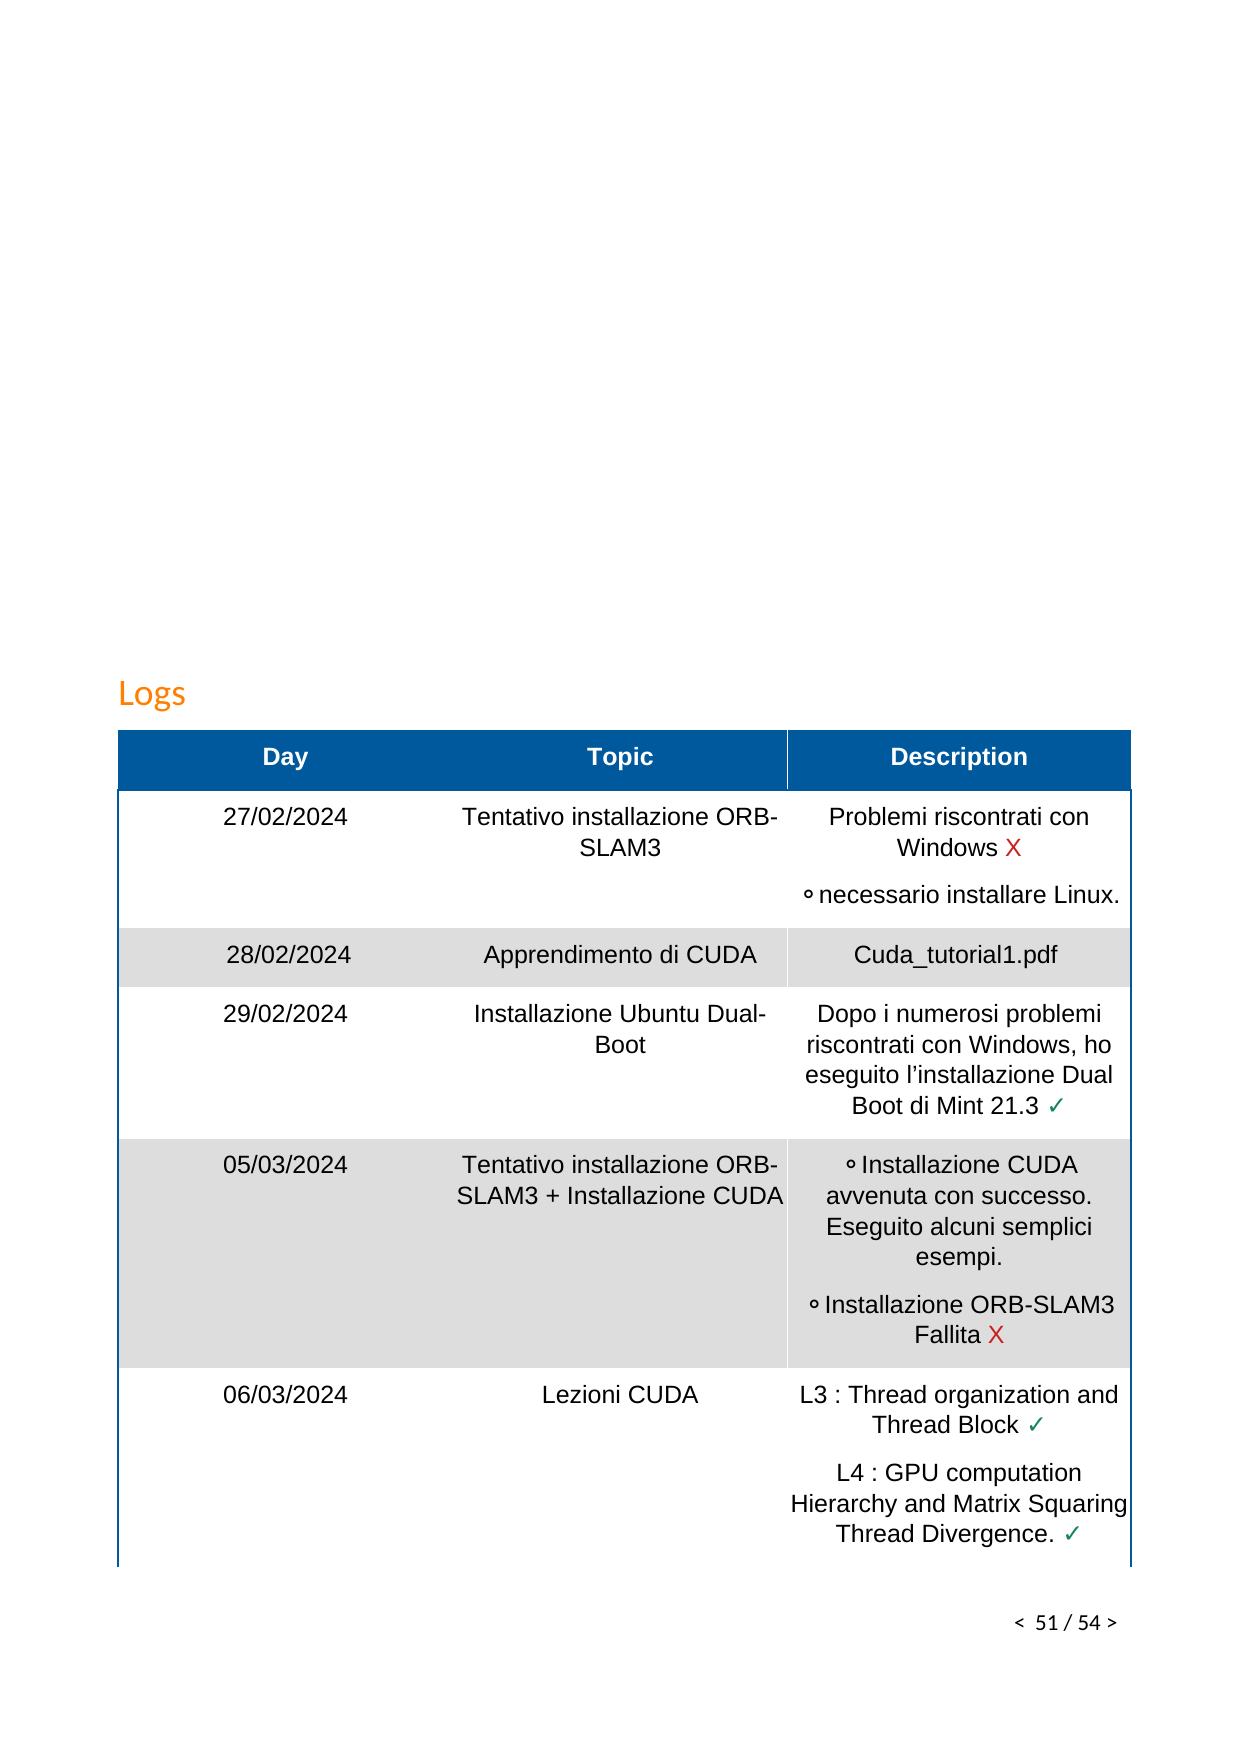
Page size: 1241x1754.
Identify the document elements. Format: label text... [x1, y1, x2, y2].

table_cell L3 : Thread organization and Thread Block ✓ L4 : GPU computation Hierarchy and Matrix Squaring Thread Divergence. ✓ [788, 1368, 1130, 1567]
table_cell Problemi riscontrati con Windows X ⚬necessario installare Linux. [788, 791, 1130, 928]
subtitle Logs [118, 668, 1122, 714]
table_cell Lezioni CUDA [453, 1368, 787, 1567]
table_cell Tentativo installazione ORB-SLAM3 + Installazione CUDA [453, 1139, 787, 1368]
table_cell Apprendimento di CUDA [453, 928, 787, 987]
table_header Day [118, 730, 453, 789]
table_header Description [788, 730, 1131, 789]
table_cell ⚬Installazione CUDA avvenuta con successo. Eseguito alcuni semplici esempi. ⚬Installazione ORB-SLAM3 Fallita X [788, 1139, 1130, 1368]
table_cell 05/03/2024 [119, 1139, 453, 1368]
table_cell 29/02/2024 [119, 987, 453, 1138]
table_cell 06/03/2024 [119, 1368, 453, 1567]
table_cell Dopo i numerosi problemi riscontrati con Windows, ho eseguito l’installazione Dual Boot di Mint 21.3 ✓ [788, 987, 1130, 1138]
table_cell Cuda_tutorial1.pdf [788, 928, 1130, 987]
table_cell 27/02/2024 [119, 791, 453, 928]
table_cell Installazione Ubuntu Dual-Boot [453, 987, 787, 1138]
table_cell Tentativo installazione ORB-SLAM3 [453, 791, 787, 928]
table_cell 28/02/2024 [119, 928, 453, 987]
table_header Topic [453, 730, 787, 789]
